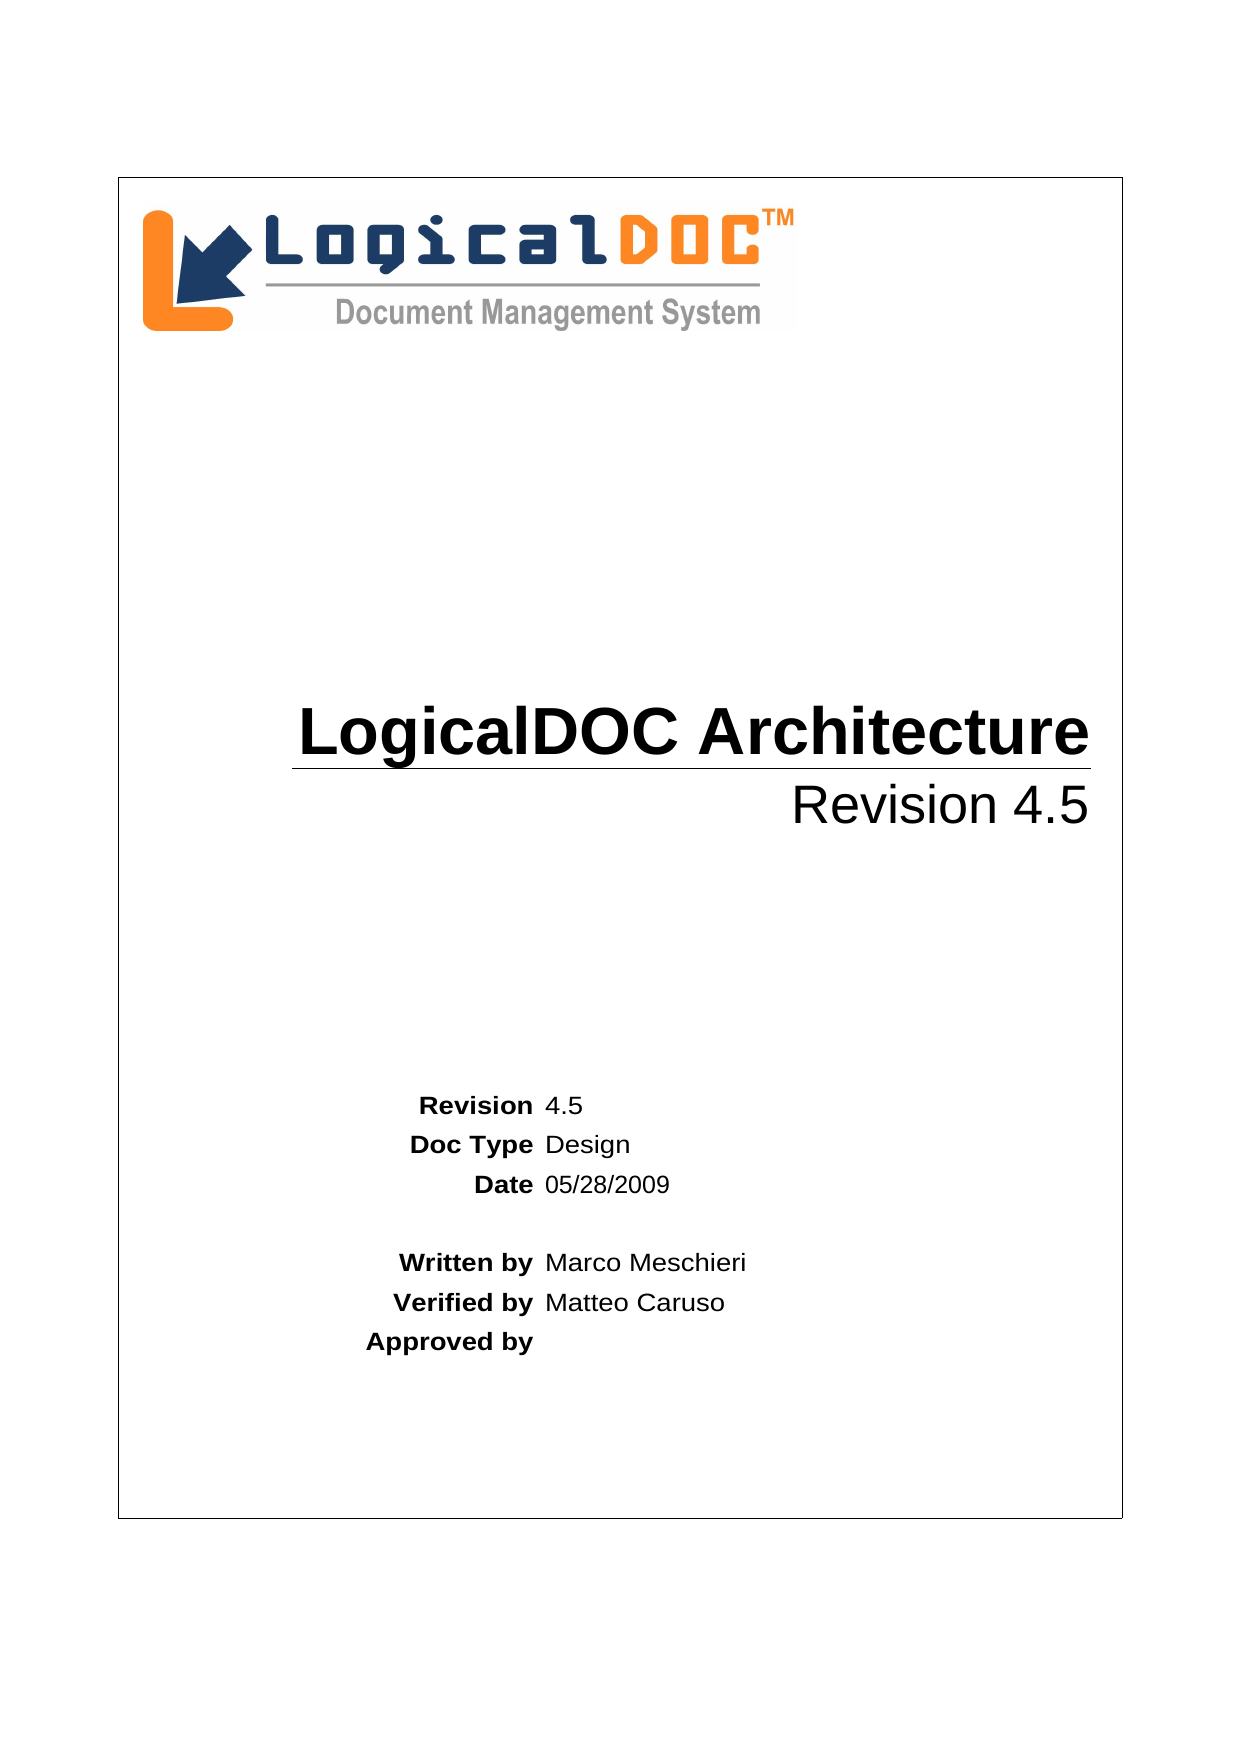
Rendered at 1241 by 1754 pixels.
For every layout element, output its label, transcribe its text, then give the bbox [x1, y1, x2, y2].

text Revision 4.5 [122, 774, 1089, 835]
table_cell Written by [356, 1244, 539, 1283]
table_cell [787, 1244, 1025, 1283]
table_cell [787, 1125, 1025, 1165]
title LogicalDOC Architecture [292, 694, 1091, 768]
table_header Revision [356, 1086, 539, 1125]
table_cell [787, 1322, 1025, 1362]
table_cell Date [356, 1165, 539, 1204]
table_cell [787, 1283, 1025, 1322]
table_cell [539, 1204, 787, 1243]
table_cell Verified by [356, 1283, 539, 1322]
table_cell [539, 1322, 787, 1362]
table_cell 05/28/2009 [539, 1165, 787, 1204]
table_header 4.5 [539, 1086, 787, 1125]
table_cell [787, 1204, 1025, 1243]
table_header [787, 1086, 1025, 1125]
table_cell Matteo Caruso [539, 1283, 787, 1322]
table_cell [787, 1165, 1025, 1204]
table_cell Marco Meschieri [539, 1244, 787, 1283]
picture [143, 202, 797, 331]
table_cell Design [539, 1125, 787, 1165]
table_cell [356, 1204, 539, 1243]
table_cell Doc Type [356, 1125, 539, 1165]
table_cell Approved by [356, 1322, 539, 1362]
